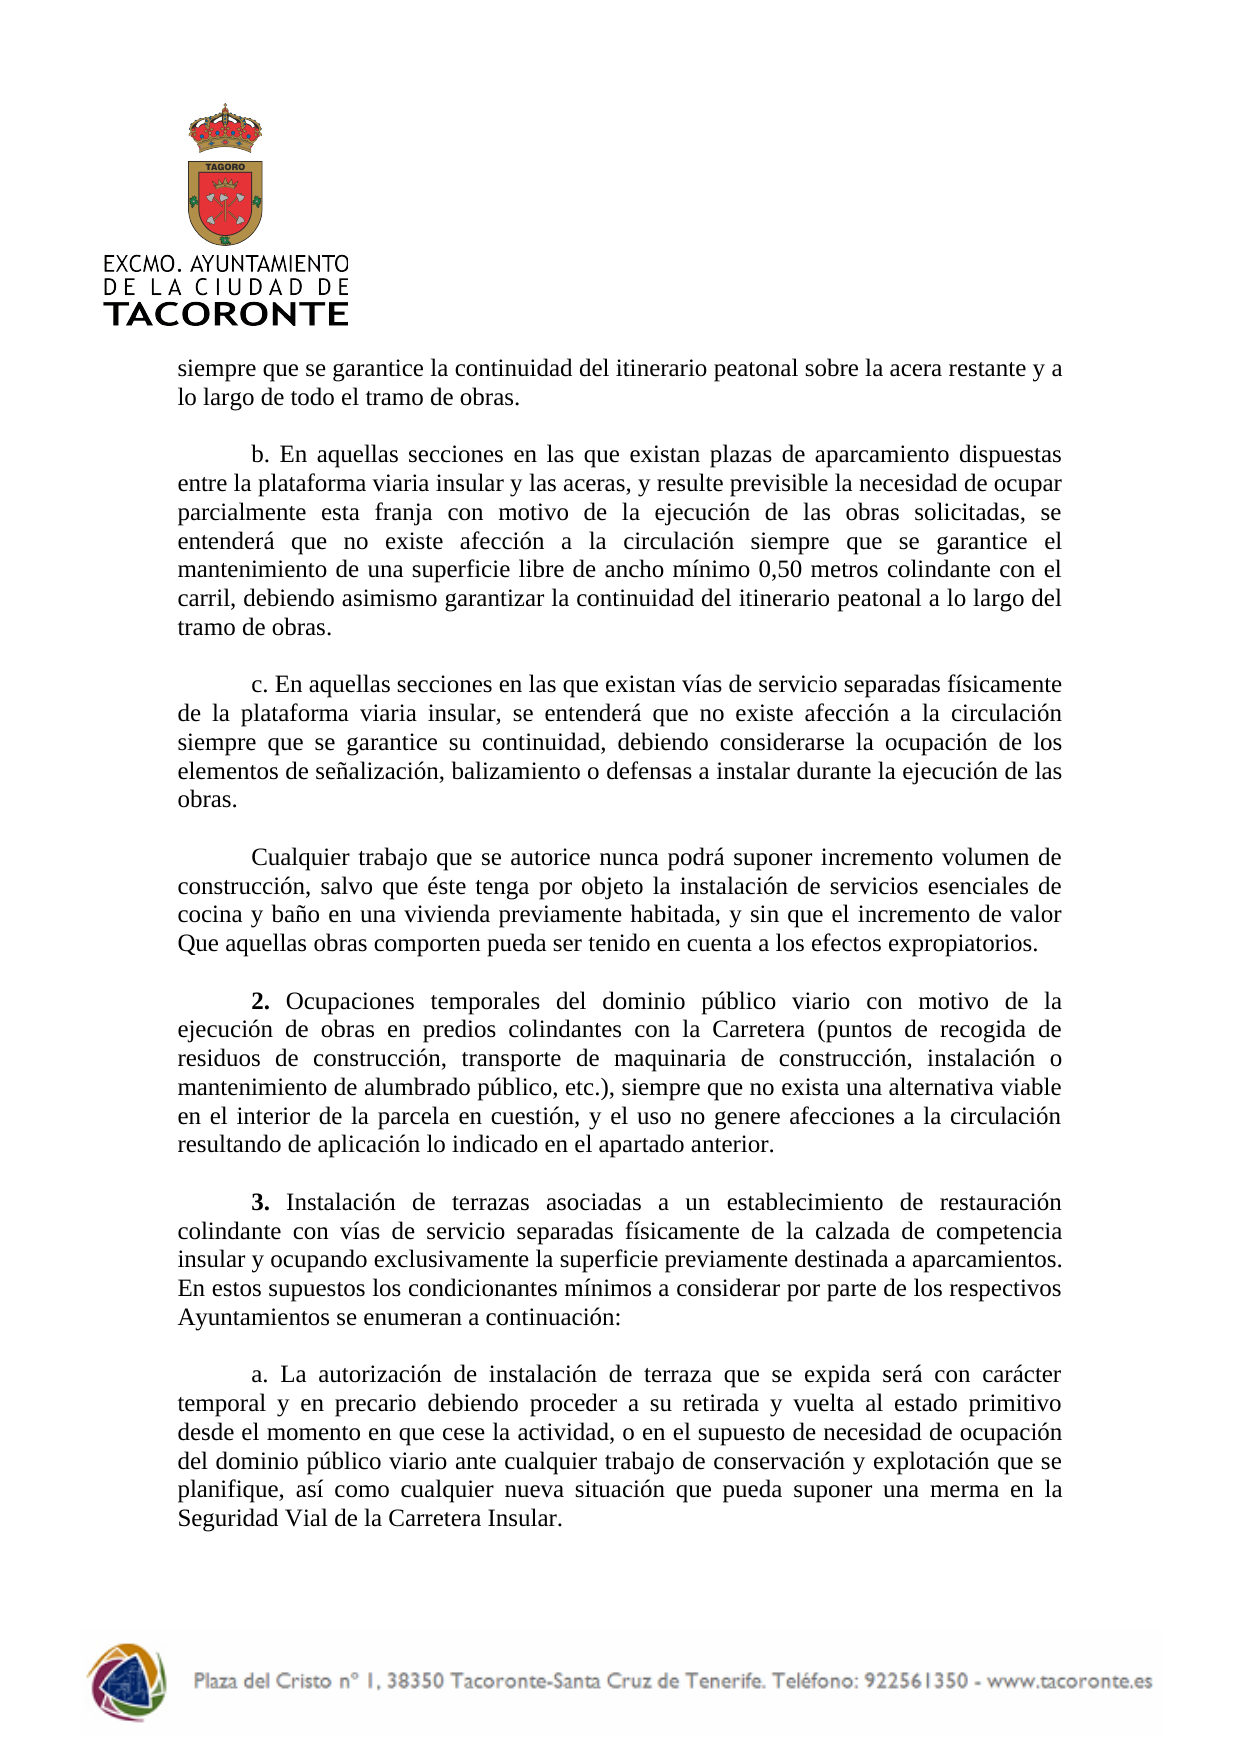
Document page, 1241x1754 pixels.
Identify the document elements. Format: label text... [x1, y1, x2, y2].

picture [103, 103, 348, 326]
text siempre que se garantice la continuidad del itinerario peatonal sobre la acera restante y a lo largo de todo el tramo de obras. [177, 353, 1063, 411]
text 3. Instalación de terrazas asociadas a un establecimiento de restauración colindante con vías de servicio separadas físicamente de la calzada de competencia insular y ocupando exclusivamente la superficie previamente destinada a aparcamientos. En estos supuestos los condicionantes mínimos a considerar por parte de los respectivos Ayuntamientos se enumeran a continuación: [177, 1187, 1063, 1331]
text a. La autorización de instalación de terraza que se expida será con carácter temporal y en precario debiendo proceder a su retirada y vuelta al estado primitivo desde el momento en que cese la actividad, o en el supuesto de necesidad de ocupación del dominio público viario ante cualquier trabajo de conservación y explotación que se planifique, así como cualquier nueva situación que pueda suponer una merma en la Seguridad Vial de la Carretera Insular. [177, 1359, 1063, 1532]
text 2. Ocupaciones temporales del dominio público viario con motivo de la ejecución de obras en predios colindantes con la Carretera (puntos de recogida de residuos de construcción, transporte de maquinaria de construcción, instalación o mantenimiento de alumbrado público, etc.), siempre que no exista una alternativa viable en el interior de la parcela en cuestión, y el uso no genere afecciones a la circulación resultando de aplicación lo indicado en el apartado anterior. [177, 986, 1063, 1158]
text Cualquier trabajo que se autorice nunca podrá suponer incremento volumen de construcción, salvo que éste tenga por objeto la instalación de servicios esenciales de cocina y baño en una vivienda previamente habitada, y sin que el incremento de valor Que aquellas obras comporten pueda ser tenido en cuenta a los efectos expropiatorios. [177, 842, 1063, 957]
text c. En aquellas secciones en las que existan vías de servicio separadas físicamente de la plataforma viaria insular, se entenderá que no existe afección a la circulación siempre que se garantice su continuidad, debiendo considerarse la ocupación de los elementos de señalización, balizamiento o defensas a instalar durante la ejecución de las obras. [177, 669, 1063, 813]
picture [80, 1630, 1163, 1737]
text b. En aquellas secciones en las que existan plazas de aparcamiento dispuestas entre la plataforma viaria insular y las aceras, y resulte previsible la necesidad de ocupar parcialmente esta franja con motivo de la ejecución de las obras solicitadas, se entenderá que no existe afección a la circulación siempre que se garantice el mantenimiento de una superficie libre de ancho mínimo 0,50 metros colindante con el carril, debiendo asimismo garantizar la continuidad del itinerario peatonal a lo largo del tramo de obras. [177, 439, 1063, 641]
